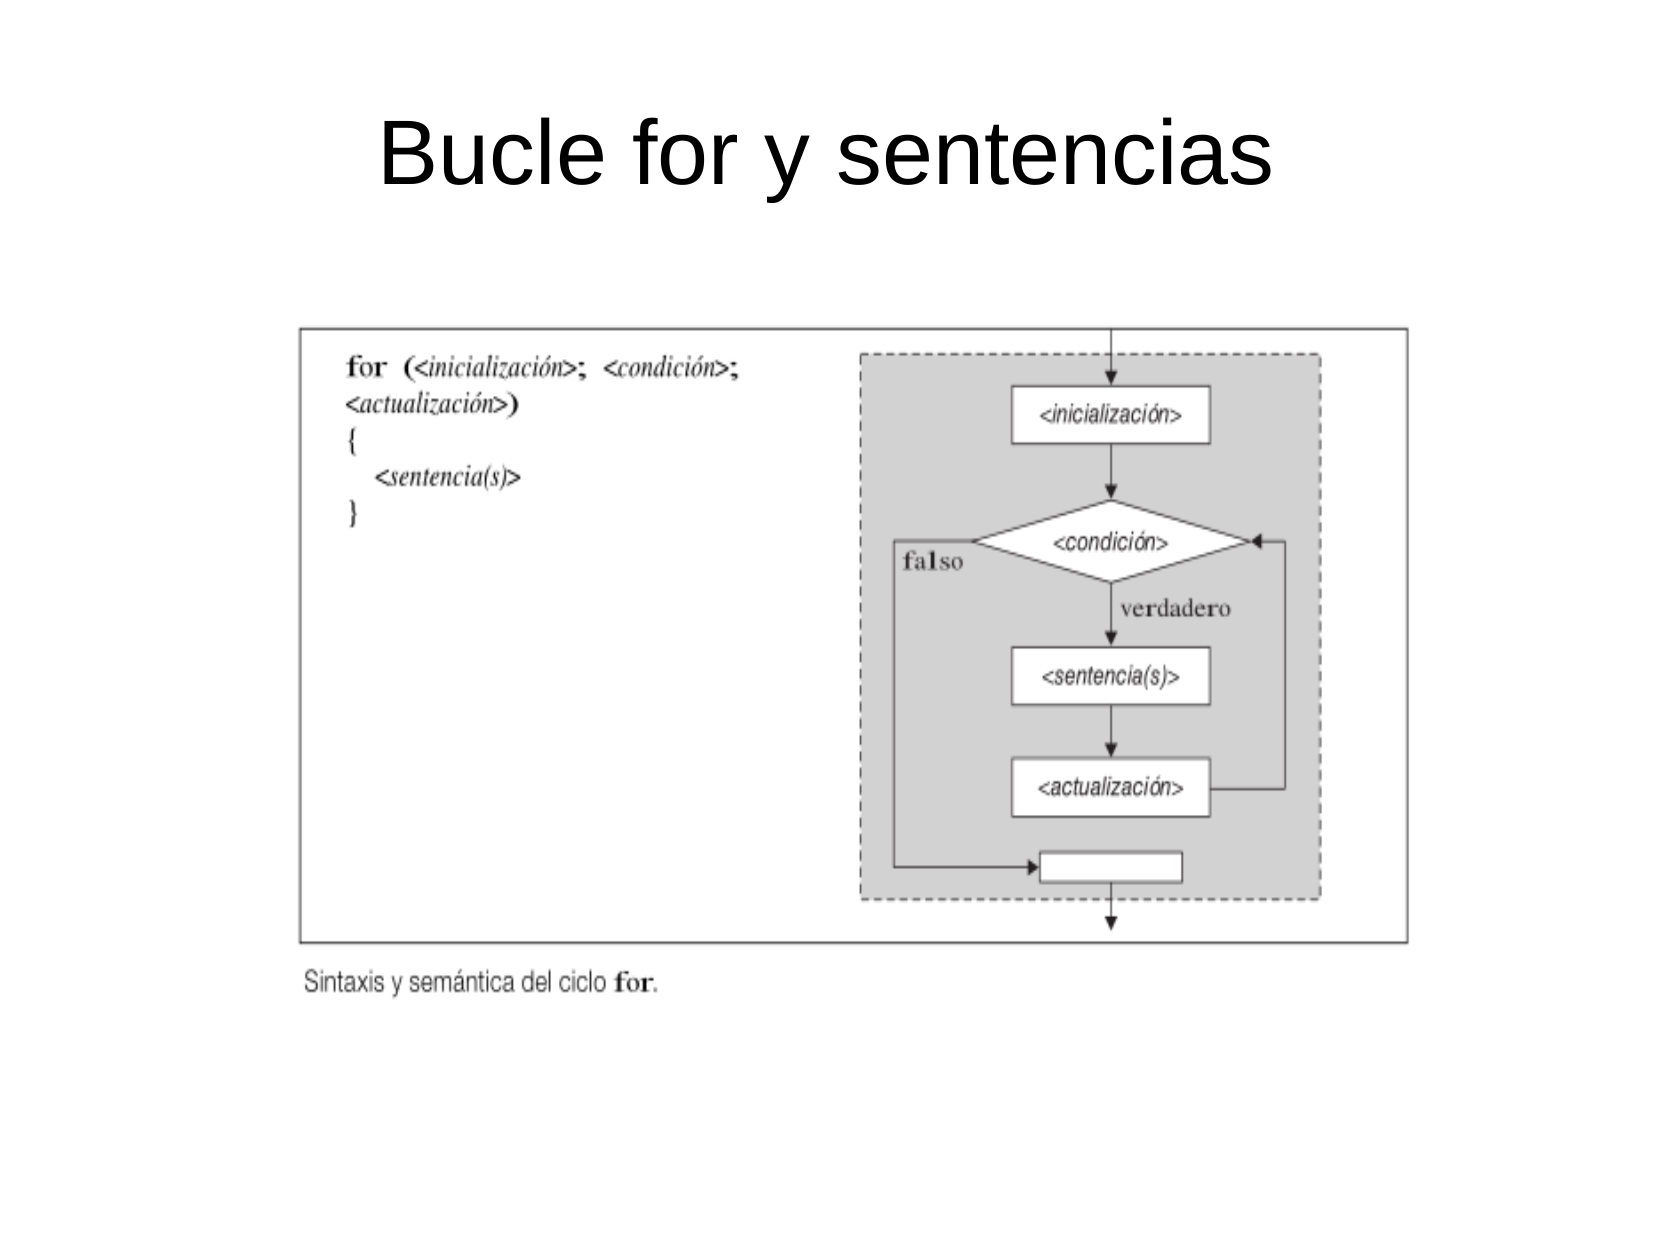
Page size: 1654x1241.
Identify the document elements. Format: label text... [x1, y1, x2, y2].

title Bucle for y sentencias [82, 49, 1571, 257]
picture [295, 324, 1418, 1004]
